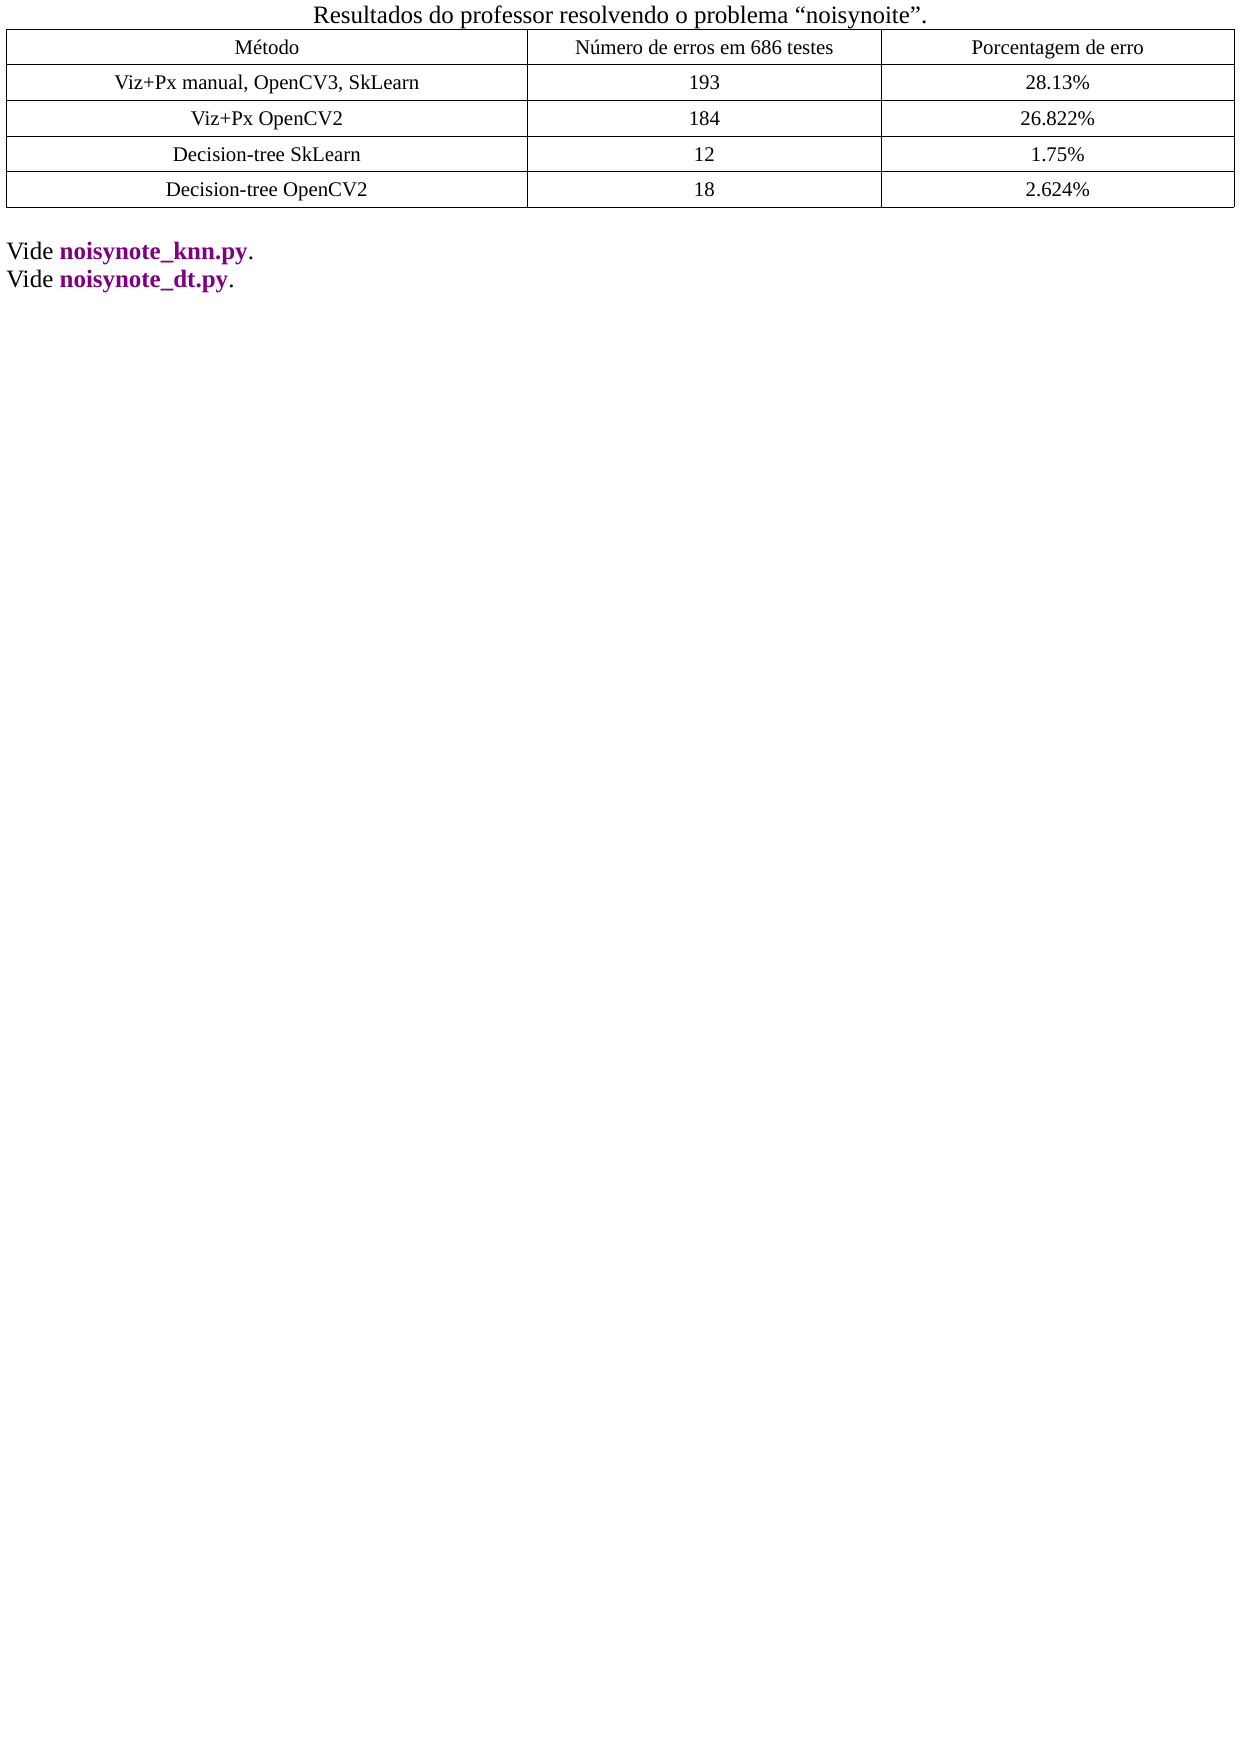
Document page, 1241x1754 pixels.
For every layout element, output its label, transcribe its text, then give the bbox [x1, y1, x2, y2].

table_header Número de erros em 686 testes [528, 30, 881, 64]
text Vide noisynote_knn.py. [6, 236, 1234, 264]
table_cell Viz+Px OpenCV2 [7, 101, 527, 136]
table_cell 184 [528, 101, 881, 136]
table_header Método [7, 30, 527, 64]
table_cell Decision-tree SkLearn [7, 137, 527, 171]
table_cell 2.624% [882, 172, 1234, 207]
table_cell 12 [528, 137, 881, 171]
table_cell Decision-tree OpenCV2 [7, 172, 527, 207]
table_cell 28.13% [882, 65, 1234, 100]
text Vide noisynote_dt.py. [6, 264, 1234, 293]
table_cell Viz+Px manual, OpenCV3, SkLearn [7, 65, 527, 100]
text Resultados do professor resolvendo o problema “noisynoite”. [6, 0, 1234, 29]
table_header Porcentagem de erro [882, 30, 1234, 64]
table_cell 193 [528, 65, 881, 100]
table_cell 1.75% [882, 137, 1234, 171]
table_cell 26.822% [882, 101, 1234, 136]
table_cell 18 [528, 172, 881, 207]
